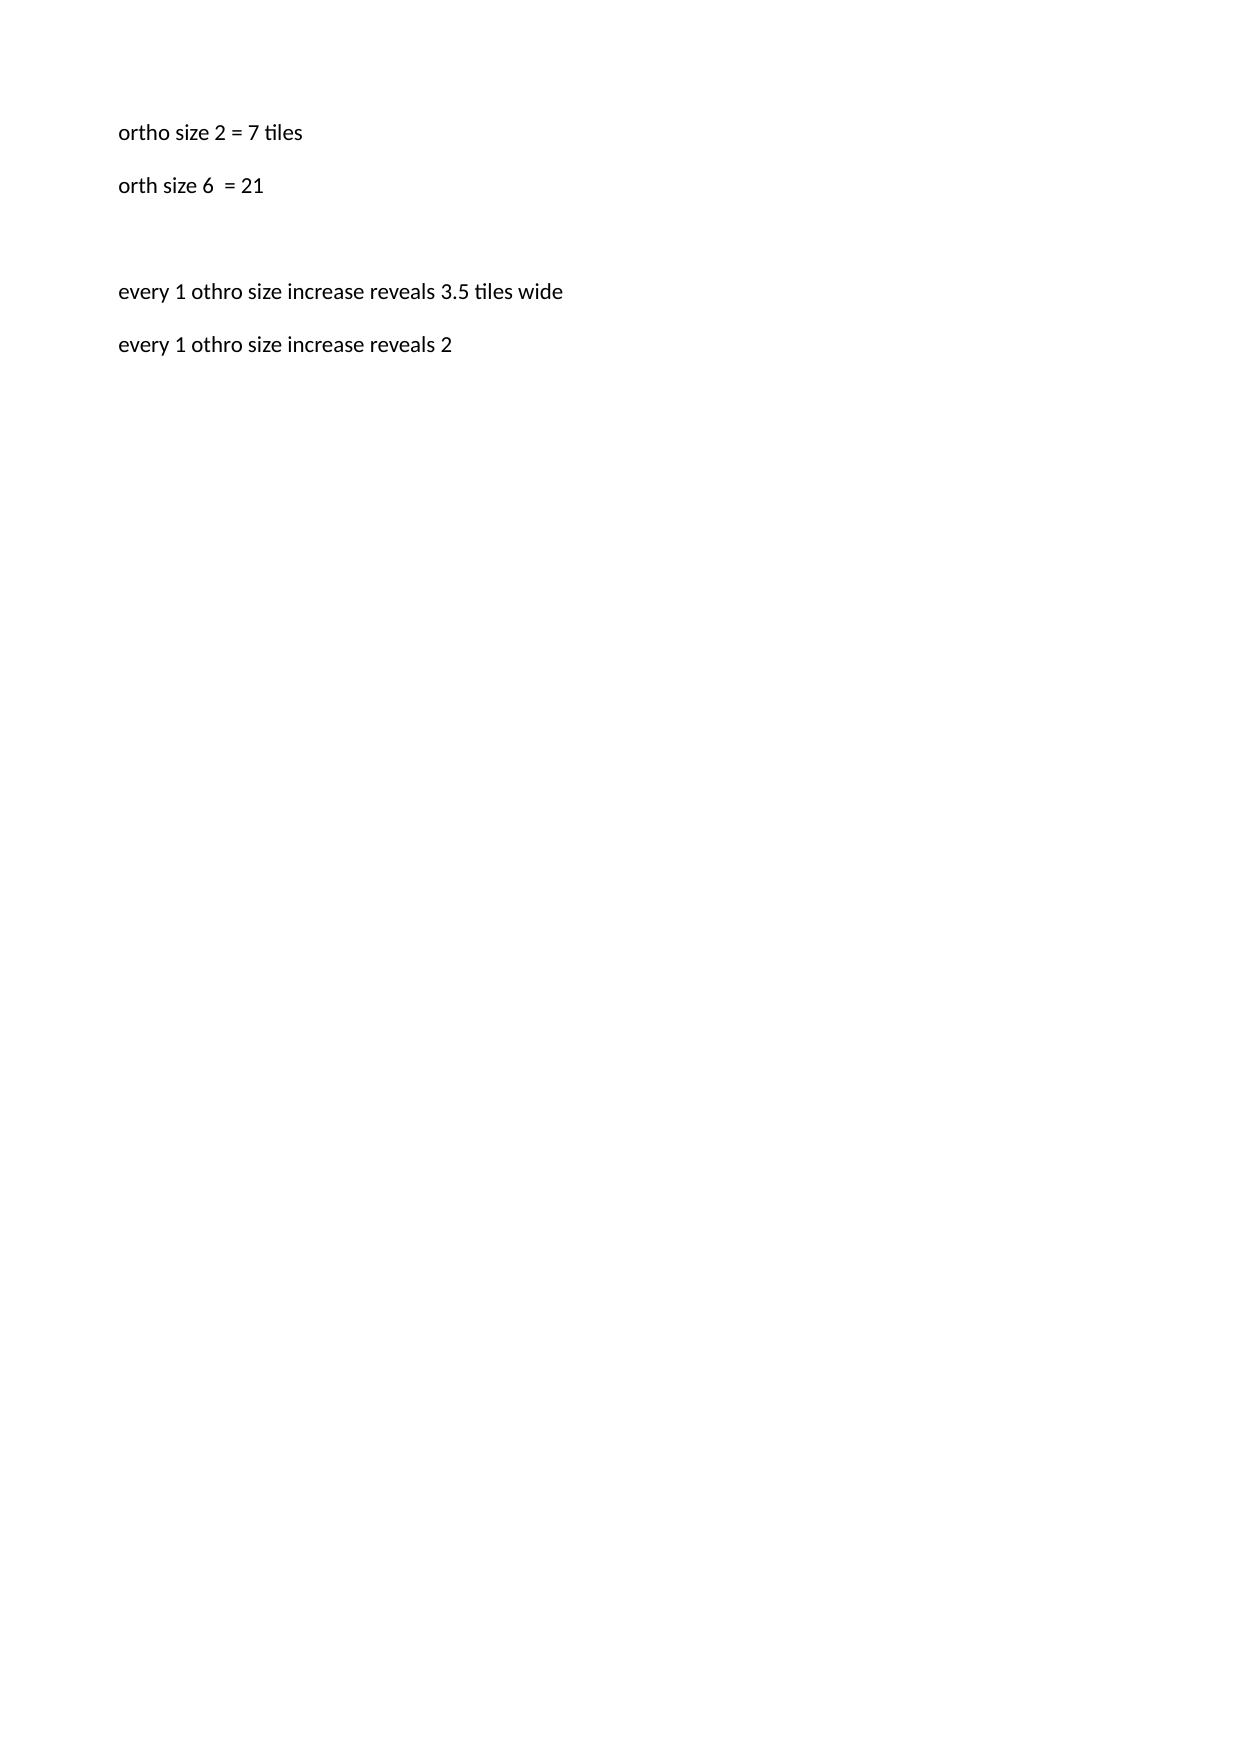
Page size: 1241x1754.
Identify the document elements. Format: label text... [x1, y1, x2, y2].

text orth size 6 = 21 [118, 171, 1122, 199]
text every 1 othro size increase reveals 2 [118, 330, 1122, 358]
text ortho size 2 = 7 tiles [118, 118, 1122, 146]
text every 1 othro size increase reveals 3.5 tiles wide [118, 277, 1122, 305]
